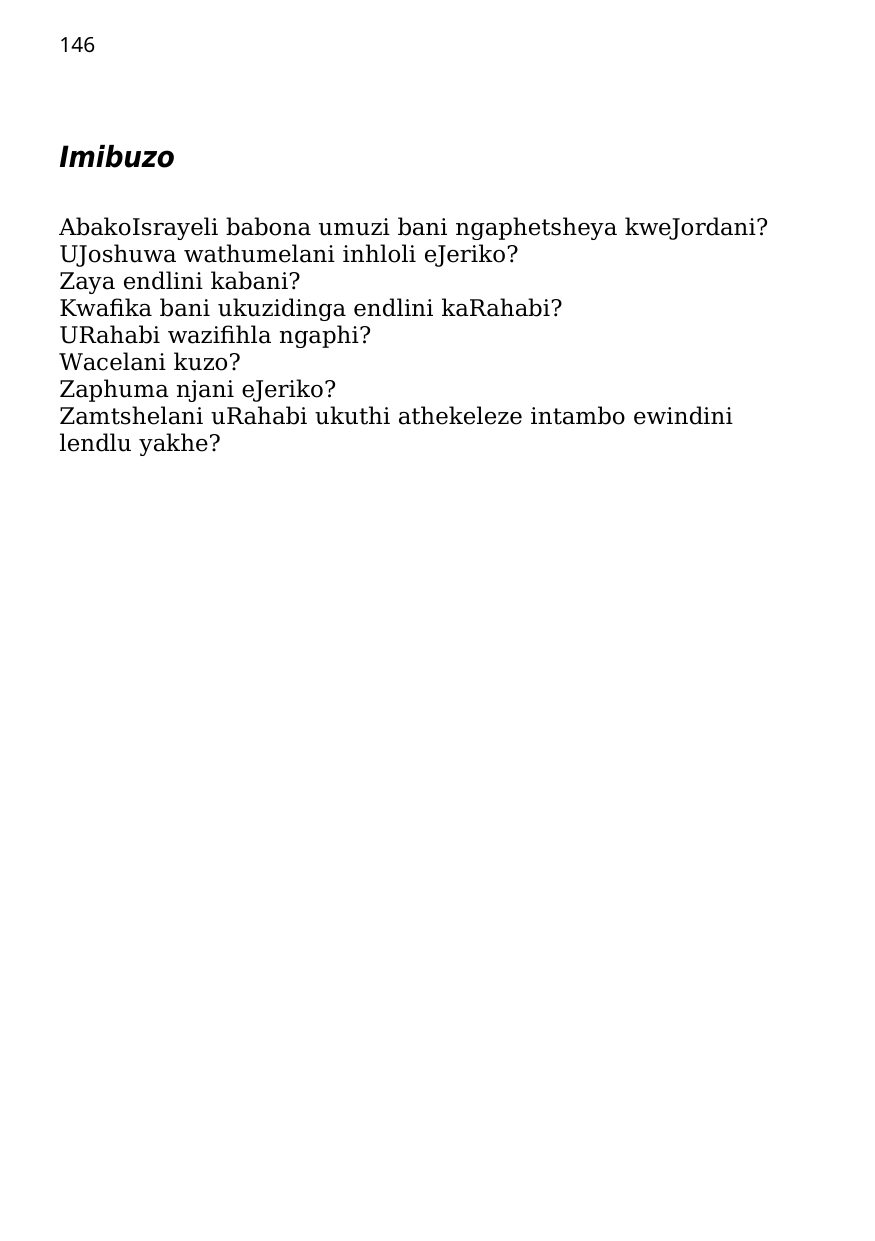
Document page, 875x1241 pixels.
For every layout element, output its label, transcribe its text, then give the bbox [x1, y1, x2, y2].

subtitle Imibuzo [59, 140, 791, 174]
text Zaphuma njani eJeriko? [59, 376, 791, 403]
text UJoshuwa wathumelani inhloli eJeriko? [59, 241, 791, 268]
text AbakoIsrayeli babona umuzi bani ngaphetsheya kweJordani? [59, 214, 791, 241]
text Kwafika bani ukuzidinga endlini kaRahabi? [59, 295, 791, 322]
text Zamtshelani uRahabi ukuthi athekeleze intambo ewindini lendlu yakhe? [59, 403, 791, 457]
text URahabi wazifihla ngaphi? [59, 322, 791, 349]
text Wacelani kuzo? [59, 349, 791, 376]
text Zaya endlini kabani? [59, 268, 791, 295]
